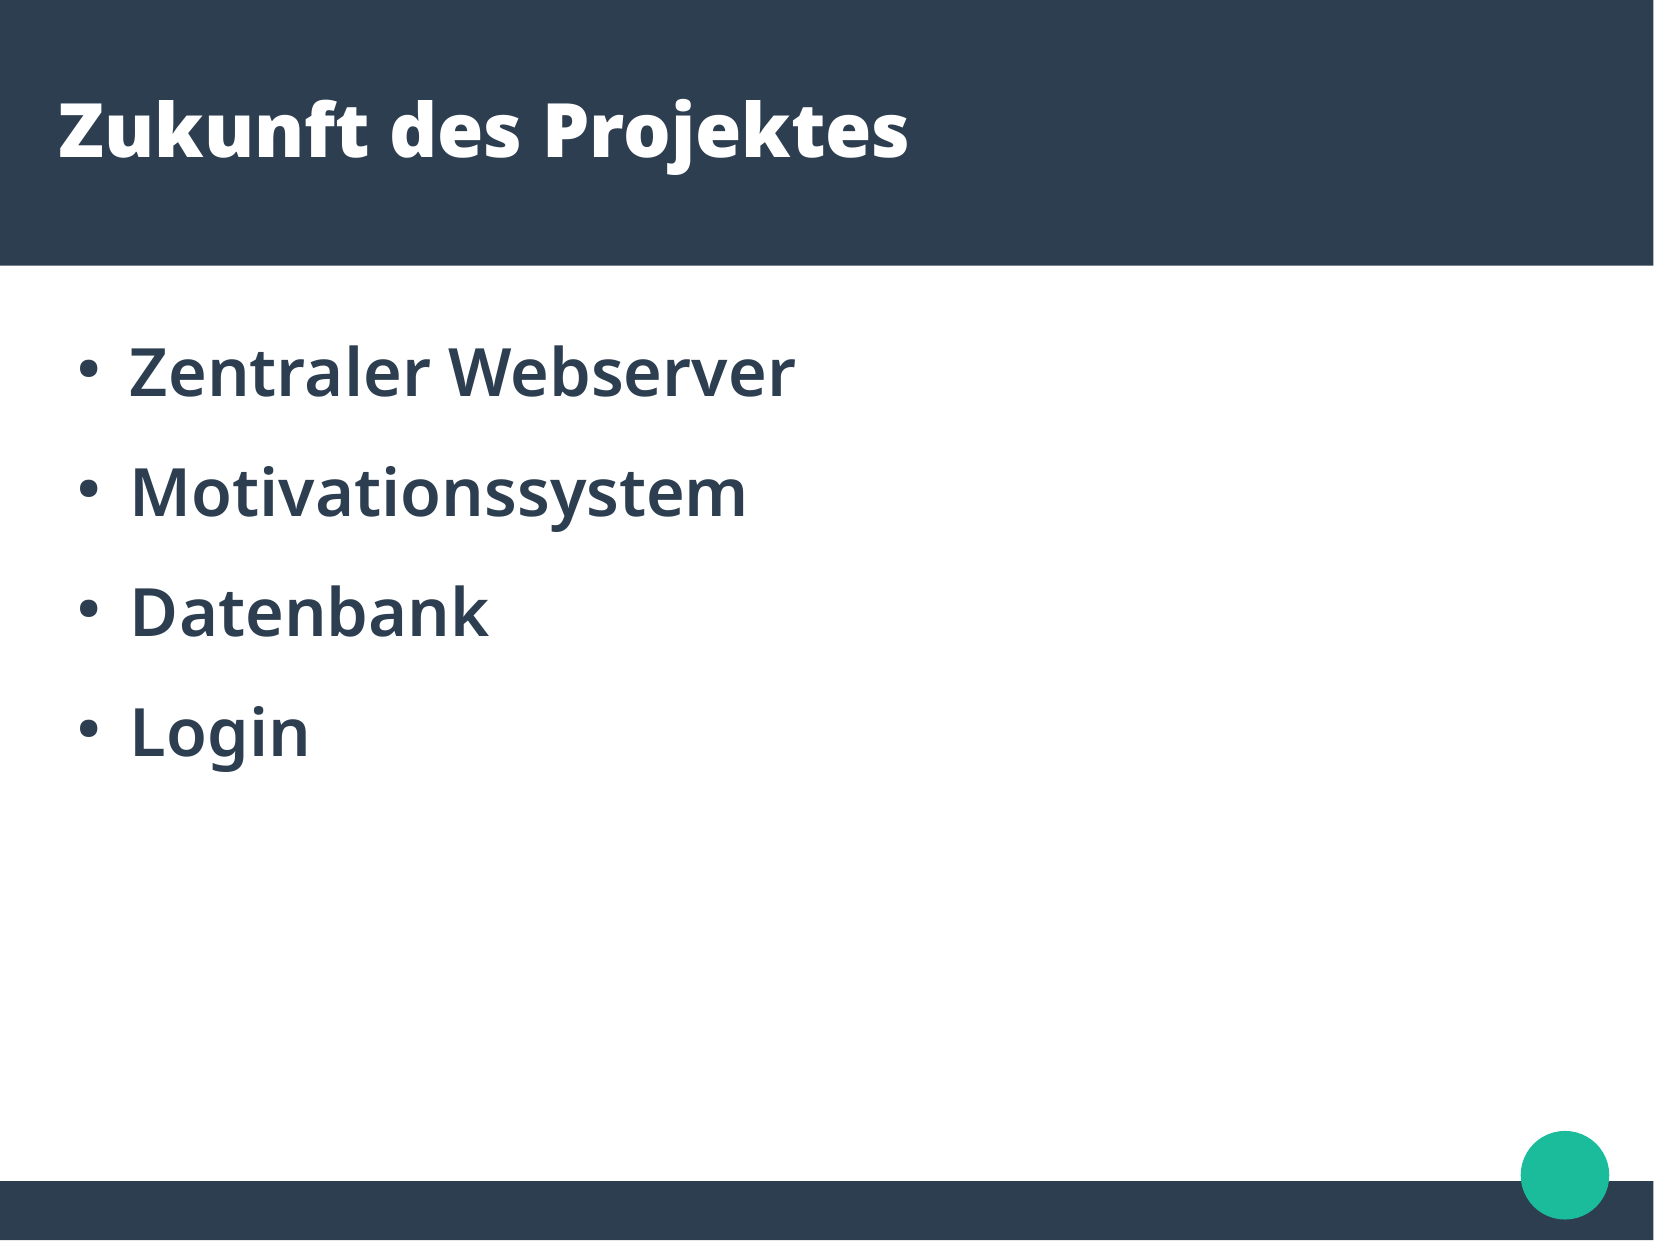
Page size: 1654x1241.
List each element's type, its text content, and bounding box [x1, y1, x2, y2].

list Zentraler Webserver Motivationssystem Datenbank Login [59, 324, 1565, 1093]
title Zukunft des Projektes [59, 49, 1595, 207]
